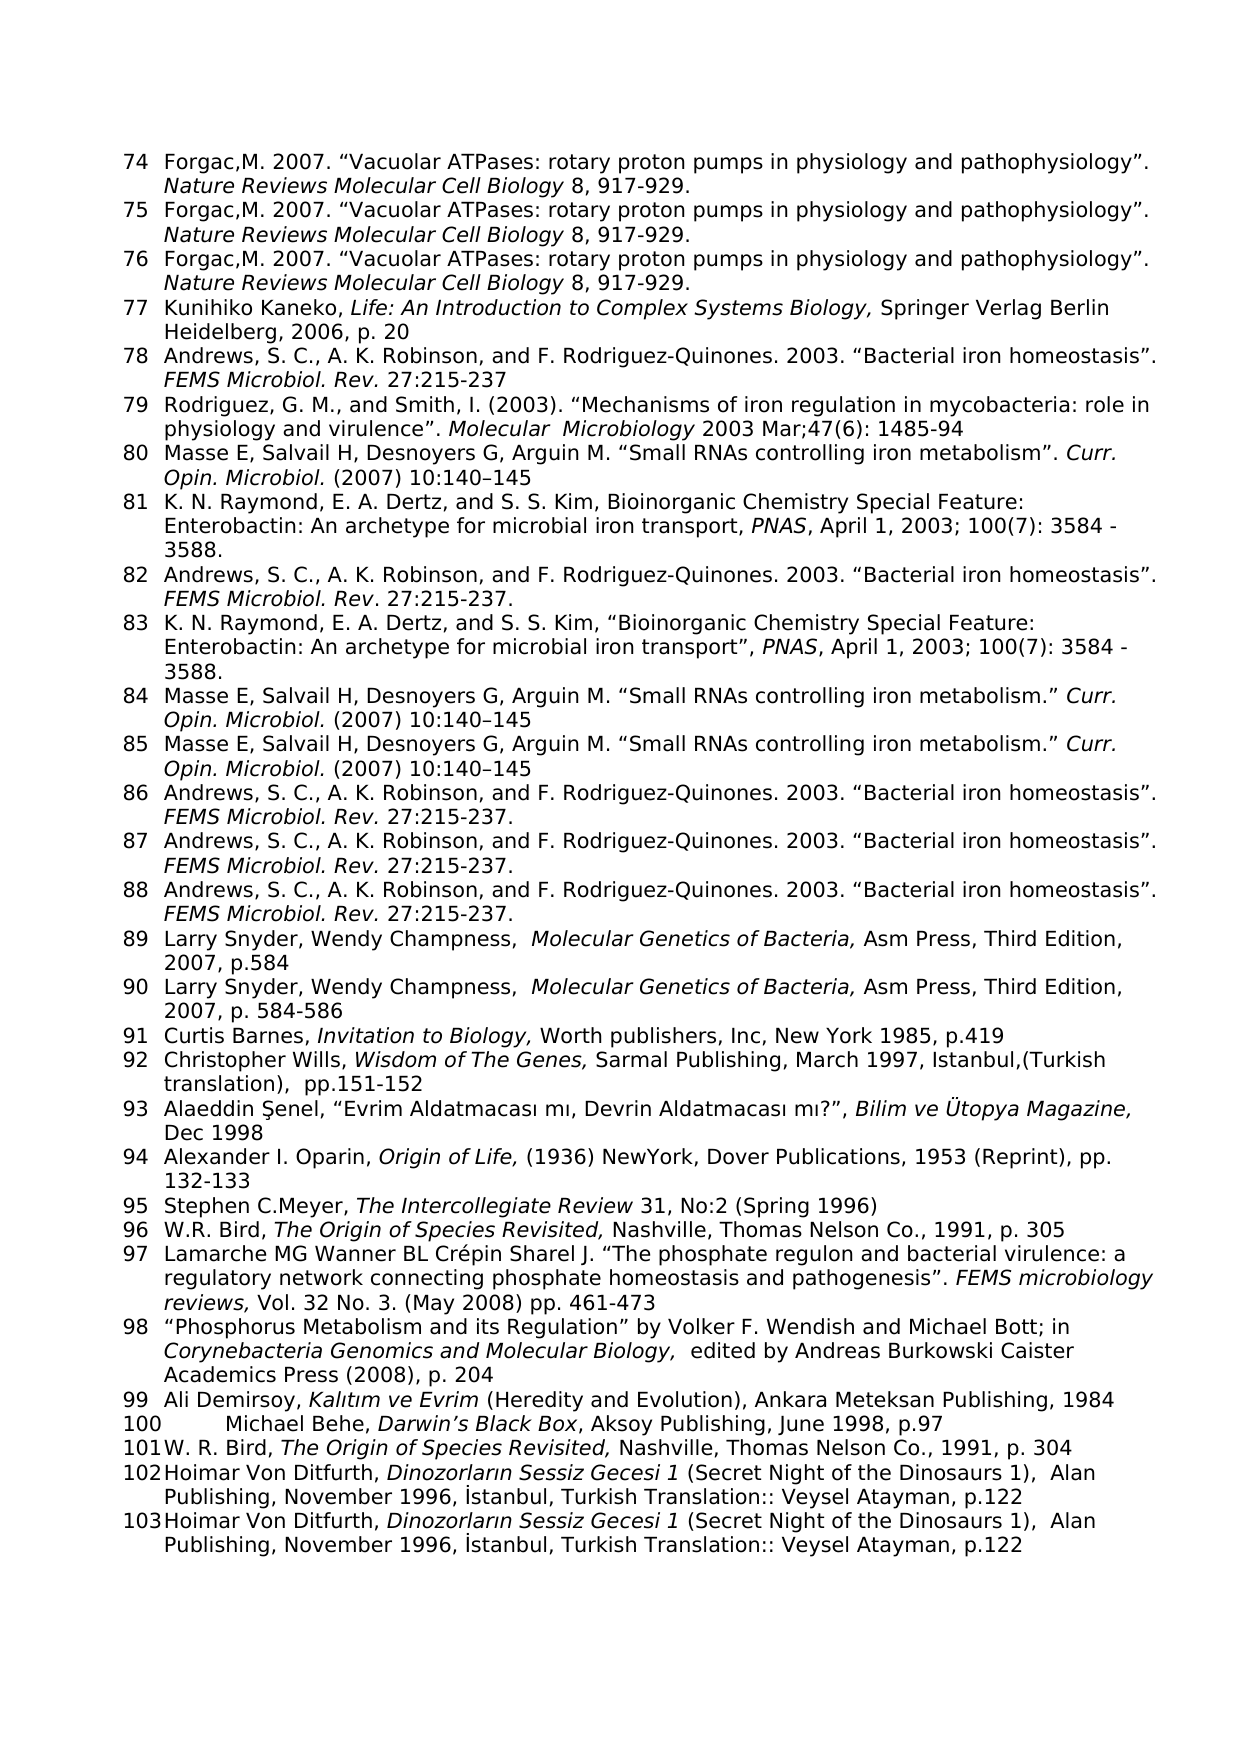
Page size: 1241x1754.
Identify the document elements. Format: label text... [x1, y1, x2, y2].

text 84 Masse E, Salvail H, Desnoyers G, Arguin M. “Small RNAs controlling iron metabolism.” Curr. Opin. Microbiol. (2007) 10:140–145 [122, 684, 1165, 732]
text 75 Forgac,M. 2007. “Vacuolar ATPases: rotary proton pumps in physiology and pathophysiology”. Nature Reviews Molecular Cell Biology 8, 917-929. [122, 198, 1165, 247]
text 89 Larry Snyder, Wendy Champness, Molecular Genetics of Bacteria, Asm Press, Third Edition, 2007, p.584 [122, 927, 1165, 975]
text 102 Hoimar Von Ditfurth, Dinozorların Sessiz Gecesi 1 (Secret Night of the Dinosaurs 1), Alan Publishing, November 1996, İstanbul, Turkish Translation:: Veysel Atayman, p.122 [122, 1461, 1165, 1509]
text 100 Michael Behe, Darwin’s Black Box, Aksoy Publishing, June 1998, p.97 [122, 1412, 1165, 1436]
text 80 Masse E, Salvail H, Desnoyers G, Arguin M. “Small RNAs controlling iron metabolism”. Curr. Opin. Microbiol. (2007) 10:140–145 [122, 441, 1165, 490]
text 92 Christopher Wills, Wisdom of The Genes, Sarmal Publishing, March 1997, Istanbul,(Turkish translation), pp.151-152 [122, 1048, 1165, 1097]
text 82 Andrews, S. C., A. K. Robinson, and F. Rodriguez-Quinones. 2003. “Bacterial iron homeostasis”. FEMS Microbiol. Rev. 27:215-237. [122, 563, 1165, 611]
text 77 Kunihiko Kaneko, Life: An Introduction to Complex Systems Biology, Springer Verlag Berlin Heidelberg, 2006, p. 20 [122, 296, 1165, 344]
text 94 Alexander I. Oparin, Origin of Life, (1936) NewYork, Dover Publications, 1953 (Reprint), pp. 132-133 [122, 1145, 1165, 1194]
text 81 K. N. Raymond, E. A. Dertz, and S. S. Kim, Bioinorganic Chemistry Special Feature: Enterobactin: An archetype for microbial iron transport, PNAS, April 1, 2003; 100(7): 3584 - 3588. [122, 490, 1165, 563]
text 79 Rodriguez, G. M., and Smith, I. (2003). “Mechanisms of iron regulation in mycobacteria: role in physiology and virulence”. Molecular Microbiology 2003 Mar;47(6): 1485-94 [122, 393, 1165, 441]
text 90 Larry Snyder, Wendy Champness, Molecular Genetics of Bacteria, Asm Press, Third Edition, 2007, p. 584-586 [122, 975, 1165, 1024]
text 93 Alaeddin Şenel, “Evrim Aldatmacası mı, Devrin Aldatmacası mı?”, Bilim ve Ütopya Magazine, Dec 1998 [122, 1097, 1165, 1145]
text 86 Andrews, S. C., A. K. Robinson, and F. Rodriguez-Quinones. 2003. “Bacterial iron homeostasis”. FEMS Microbiol. Rev. 27:215-237. [122, 781, 1165, 829]
text 97 Lamarche MG Wanner BL Crépin Sharel J. “The phosphate regulon and bacterial virulence: a regulatory network connecting phosphate homeostasis and pathogenesis”. FEMS microbiology reviews, Vol. 32 No. 3. (May 2008) pp. 461-473 [122, 1242, 1165, 1315]
text 85 Masse E, Salvail H, Desnoyers G, Arguin M. “Small RNAs controlling iron metabolism.” Curr. Opin. Microbiol. (2007) 10:140–145 [122, 732, 1165, 781]
text 74 Forgac,M. 2007. “Vacuolar ATPases: rotary proton pumps in physiology and pathophysiology”. Nature Reviews Molecular Cell Biology 8, 917-929. [122, 150, 1165, 198]
text 87 Andrews, S. C., A. K. Robinson, and F. Rodriguez-Quinones. 2003. “Bacterial iron homeostasis”. FEMS Microbiol. Rev. 27:215-237. [122, 829, 1165, 878]
text 98 “Phosphorus Metabolism and its Regulation” by Volker F. Wendish and Michael Bott; in Corynebacteria Genomics and Molecular Biology, edited by Andreas Burkowski Caister Academics Press (2008), p. 204 [122, 1315, 1165, 1388]
text 76 Forgac,M. 2007. “Vacuolar ATPases: rotary proton pumps in physiology and pathophysiology”. Nature Reviews Molecular Cell Biology 8, 917-929. [122, 247, 1165, 296]
text 78 Andrews, S. C., A. K. Robinson, and F. Rodriguez-Quinones. 2003. “Bacterial iron homeostasis”. FEMS Microbiol. Rev. 27:215-237 [122, 344, 1165, 393]
text 101 W. R. Bird, The Origin of Species Revisited, Nashville, Thomas Nelson Co., 1991, p. 304 [122, 1436, 1165, 1461]
text 91 Curtis Barnes, Invitation to Biology, Worth publishers, Inc, New York 1985, p.419 [122, 1024, 1165, 1048]
text 103 Hoimar Von Ditfurth, Dinozorların Sessiz Gecesi 1 (Secret Night of the Dinosaurs 1), Alan Publishing, November 1996, İstanbul, Turkish Translation:: Veysel Atayman, p.122 [122, 1509, 1165, 1558]
text 95 Stephen C.Meyer, The Intercollegiate Review 31, No:2 (Spring 1996) [122, 1194, 1165, 1218]
text 96 W.R. Bird, The Origin of Species Revisited, Nashville, Thomas Nelson Co., 1991, p. 305 [122, 1218, 1165, 1242]
text 88 Andrews, S. C., A. K. Robinson, and F. Rodriguez-Quinones. 2003. “Bacterial iron homeostasis”. FEMS Microbiol. Rev. 27:215-237. [122, 878, 1165, 927]
text 83 K. N. Raymond, E. A. Dertz, and S. S. Kim, “Bioinorganic Chemistry Special Feature: Enterobactin: An archetype for microbial iron transport”, PNAS, April 1, 2003; 100(7): 3584 - 3588. [122, 611, 1165, 684]
text 99 Ali Demirsoy, Kalıtım ve Evrim (Heredity and Evolution), Ankara Meteksan Publishing, 1984 [122, 1388, 1165, 1412]
